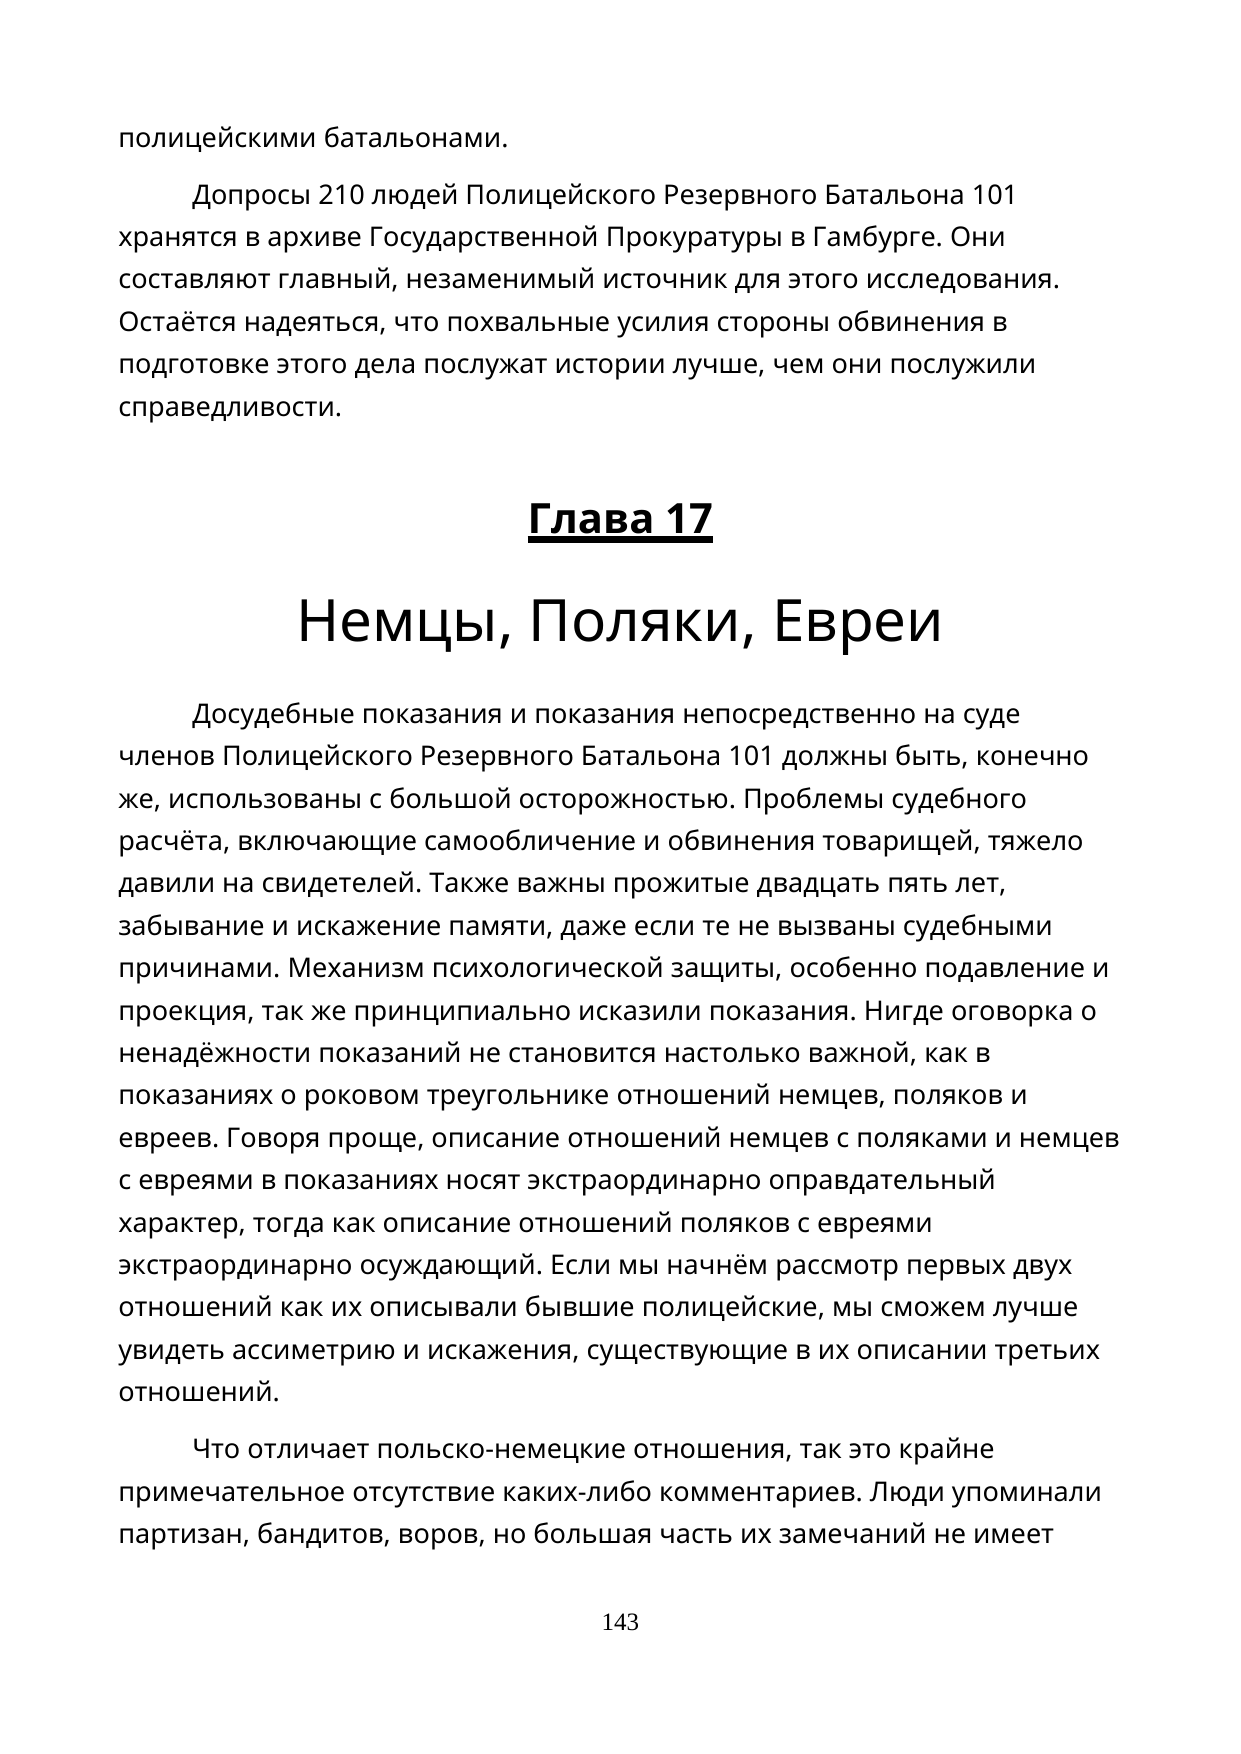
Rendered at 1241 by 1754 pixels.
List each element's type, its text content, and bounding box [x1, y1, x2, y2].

text Допросы 210 людей Полицейского Резервного Батальона 101 хранятся в архиве Государственной Прокуратуры в Гамбурге. Они составляют главный, незаменимый источник для этого исследования. Остаётся надеяться, что похвальные усилия стороны обвинения в подготовке этого дела послужат истории лучше, чем они послужили справедливости. [118, 175, 1122, 424]
subtitle Глава 17 [118, 488, 1122, 545]
subtitle Немцы, Поляки, Евреи [118, 579, 1122, 658]
text полицейскими батальонами. [118, 118, 1122, 155]
text Досудебные показания и показания непосредственно на суде членов Полицейского Резервного Батальона 101 должны быть, конечно же, использованы с большой осторожностью. Проблемы судебного расчёта, включающие самообличение и обвинения товарищей, тяжело давили на свидетелей. Также важны прожитые двадцать пять лет, забывание и искажение памяти, даже если те не вызваны судебными причинами. Механизм психологической защиты, особенно подавление и проекция, так же принципиально исказили показания. Нигде оговорка о ненадёжности показаний не становится настолько важной, как в показаниях о роковом треугольнике отношений немцев, поляков и евреев. Говоря проще, описание отношений немцев с поляками и немцев с евреями в показаниях носят экстраординарно оправдательный характер, тогда как описание отношений поляков с евреями экстраординарно осуждающий. Если мы начнём рассмотр первых двух отношений как их описывали бывшие полицейские, мы сможем лучше увидеть ассиметрию и искажения, существующие в их описании третьих отношений. [118, 694, 1122, 1409]
text Что отличает польско-немецкие отношения, так это крайне примечательное отсутствие каких-либо комментариев. Люди упоминали партизан, бандитов, воров, но большая часть их замечаний не имеет [118, 1429, 1122, 1551]
